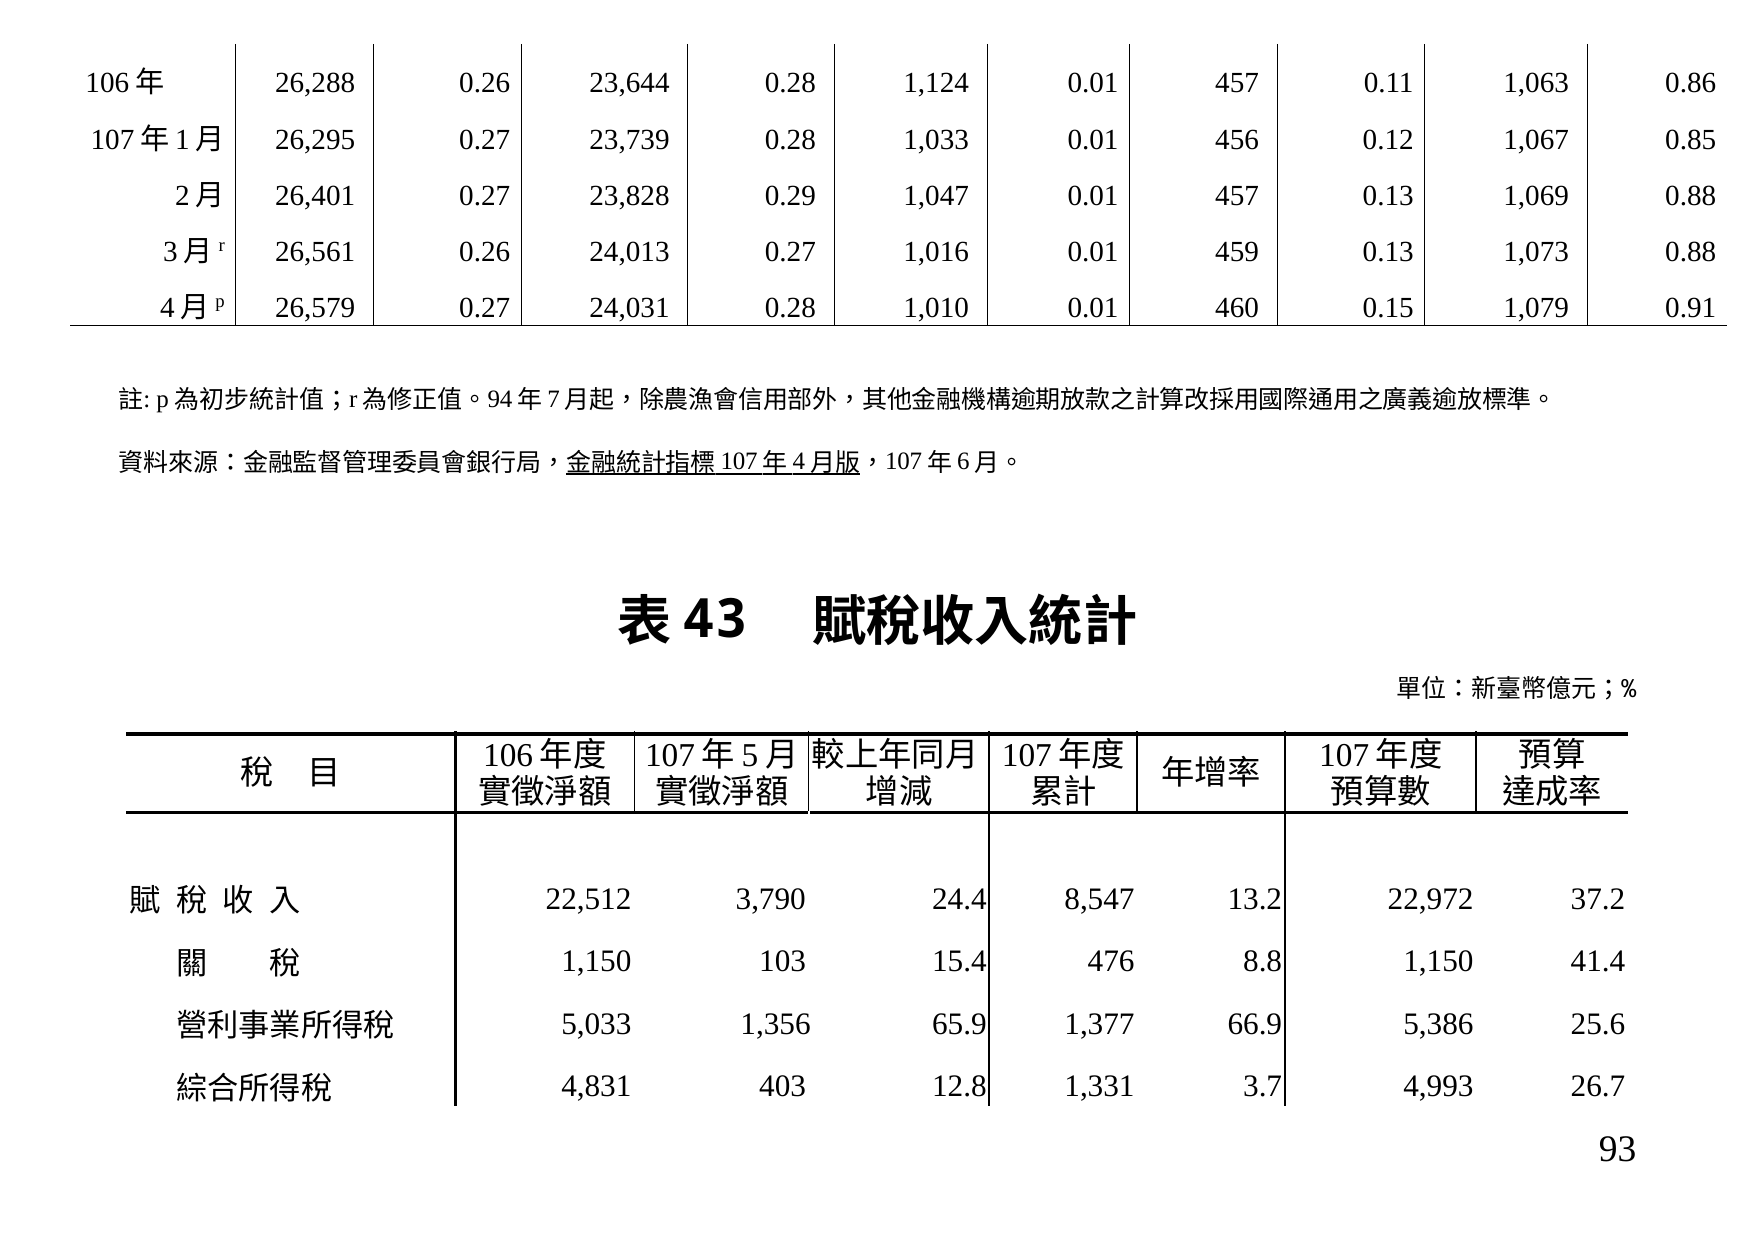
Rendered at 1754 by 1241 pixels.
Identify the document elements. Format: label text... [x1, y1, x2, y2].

table_cell 0.27 [374, 100, 521, 156]
table_cell 26,401 [236, 156, 373, 212]
table_cell 4,993 [1286, 1044, 1476, 1106]
table_header 107年度累計 [990, 736, 1136, 811]
table_header 107年5月 實徵淨額 [635, 736, 808, 811]
table_cell 關 稅 [126, 919, 454, 981]
table_cell 4月p [70, 269, 235, 324]
table_cell 26,561 [236, 212, 373, 268]
table_cell 0.88 [1588, 156, 1727, 212]
table_cell 457 [1130, 44, 1277, 100]
table_cell 0.01 [988, 269, 1129, 324]
table_cell 1,010 [835, 269, 987, 324]
table_cell 41.4 [1476, 919, 1628, 981]
table_cell 25.6 [1476, 981, 1628, 1044]
table_cell 66.9 [1137, 981, 1284, 1044]
table_cell 0.15 [1278, 269, 1424, 324]
table_cell 0.27 [688, 212, 834, 268]
table_cell 3月r [70, 212, 235, 268]
table_cell 3,790 [634, 814, 808, 919]
table_cell 5,033 [457, 981, 634, 1044]
table_cell 0.01 [988, 44, 1129, 100]
table_cell 12.8 [810, 1044, 988, 1106]
table_cell 0.28 [688, 269, 834, 324]
table_cell 0.85 [1588, 100, 1727, 156]
table_cell 26,295 [236, 100, 373, 156]
table_cell 23,828 [522, 156, 687, 212]
table_cell 22,972 [1286, 814, 1476, 919]
table_cell 103 [634, 919, 808, 981]
table_cell 2月 [70, 156, 235, 212]
table_cell 1,079 [1425, 269, 1587, 324]
table_cell 0.11 [1278, 44, 1424, 100]
table_cell 37.2 [1476, 814, 1628, 919]
table_cell 460 [1130, 269, 1277, 324]
table_cell 1,356 [634, 981, 812, 1044]
table_cell 15.4 [810, 919, 988, 981]
table_cell 1,150 [1286, 919, 1476, 981]
table_cell 8.8 [1137, 919, 1284, 981]
table_cell 0.13 [1278, 212, 1424, 268]
table_header 106年度 實徵淨額 [457, 736, 634, 811]
table_cell 107年1月 [70, 100, 235, 156]
table_cell 1,377 [990, 981, 1137, 1044]
table_cell 0.13 [1278, 156, 1424, 212]
table_cell 0.27 [374, 269, 521, 324]
table_cell 0.28 [688, 44, 834, 100]
table_cell 23,739 [522, 100, 687, 156]
table_cell 476 [990, 919, 1137, 981]
table_header 預算 達成率 [1477, 736, 1628, 811]
table_cell 0.12 [1278, 100, 1424, 156]
table_header 年增率 [1138, 736, 1284, 811]
table_cell 5,386 [1286, 981, 1476, 1044]
table_cell 23,644 [522, 44, 687, 100]
table_header 107年度 預算數 [1286, 736, 1475, 811]
table_cell 1,033 [835, 100, 987, 156]
table_cell 24,013 [522, 212, 687, 268]
table_cell 459 [1130, 212, 1277, 268]
table_cell 26,579 [236, 269, 373, 324]
table_cell 0.27 [374, 156, 521, 212]
text 註: p為初步統計值；r為修正值。94年7月起，除農漁會信用部外，其他金融機構逾期放款之計算改採用國際通用之廣義逾放標準。 [118, 356, 1636, 419]
table_cell 4,831 [457, 1044, 634, 1106]
table_cell 0.01 [988, 156, 1129, 212]
table_cell 0.01 [988, 212, 1129, 268]
table_cell 24,031 [522, 269, 687, 324]
table_cell 26,288 [236, 44, 373, 100]
table_cell 65.9 [814, 981, 988, 1044]
table_cell 1,073 [1425, 212, 1587, 268]
table_cell 0.29 [688, 156, 834, 212]
table_cell 綜合所得稅 [126, 1044, 454, 1106]
table_cell 1,047 [835, 156, 987, 212]
table_cell 0.01 [988, 100, 1129, 156]
table_cell 0.26 [374, 44, 521, 100]
text 單位：新臺幣億元；% [118, 669, 1636, 705]
table_cell 457 [1130, 156, 1277, 212]
table_cell 1,067 [1425, 100, 1587, 156]
table_cell 3.7 [1137, 1044, 1284, 1106]
table_cell 1,331 [990, 1044, 1137, 1106]
table_cell 賦 稅 收 入 [126, 814, 454, 919]
subtitle 表43 賦稅收入統計 [118, 544, 1636, 669]
table_header 較上年同月 增減 [809, 736, 988, 811]
table_cell 13.2 [1137, 814, 1284, 919]
table_cell 營利事業所得稅 [126, 981, 454, 1044]
table_cell 8,547 [990, 814, 1137, 919]
table_cell 1,063 [1425, 44, 1587, 100]
table_cell 403 [634, 1044, 808, 1106]
table_cell 0.91 [1588, 269, 1727, 324]
table_cell 22,512 [457, 814, 634, 919]
table_cell 0.86 [1588, 44, 1727, 100]
table_cell 0.26 [374, 212, 521, 268]
table_cell 1,124 [835, 44, 987, 100]
table_cell 24.4 [810, 814, 988, 919]
table_cell 1,150 [457, 919, 634, 981]
table_cell 1,069 [1425, 156, 1587, 212]
table_cell 456 [1130, 100, 1277, 156]
text 資料來源：金融監督管理委員會銀行局，金融統計指標107年4月版，107年6月。 [118, 419, 1636, 481]
table_cell 0.88 [1588, 212, 1727, 268]
table_cell 0.28 [688, 100, 834, 156]
table_cell 106年 [70, 44, 235, 100]
table_cell 1,016 [835, 212, 987, 268]
table_cell 26.7 [1476, 1044, 1628, 1106]
table_header 稅 目 [126, 736, 454, 811]
